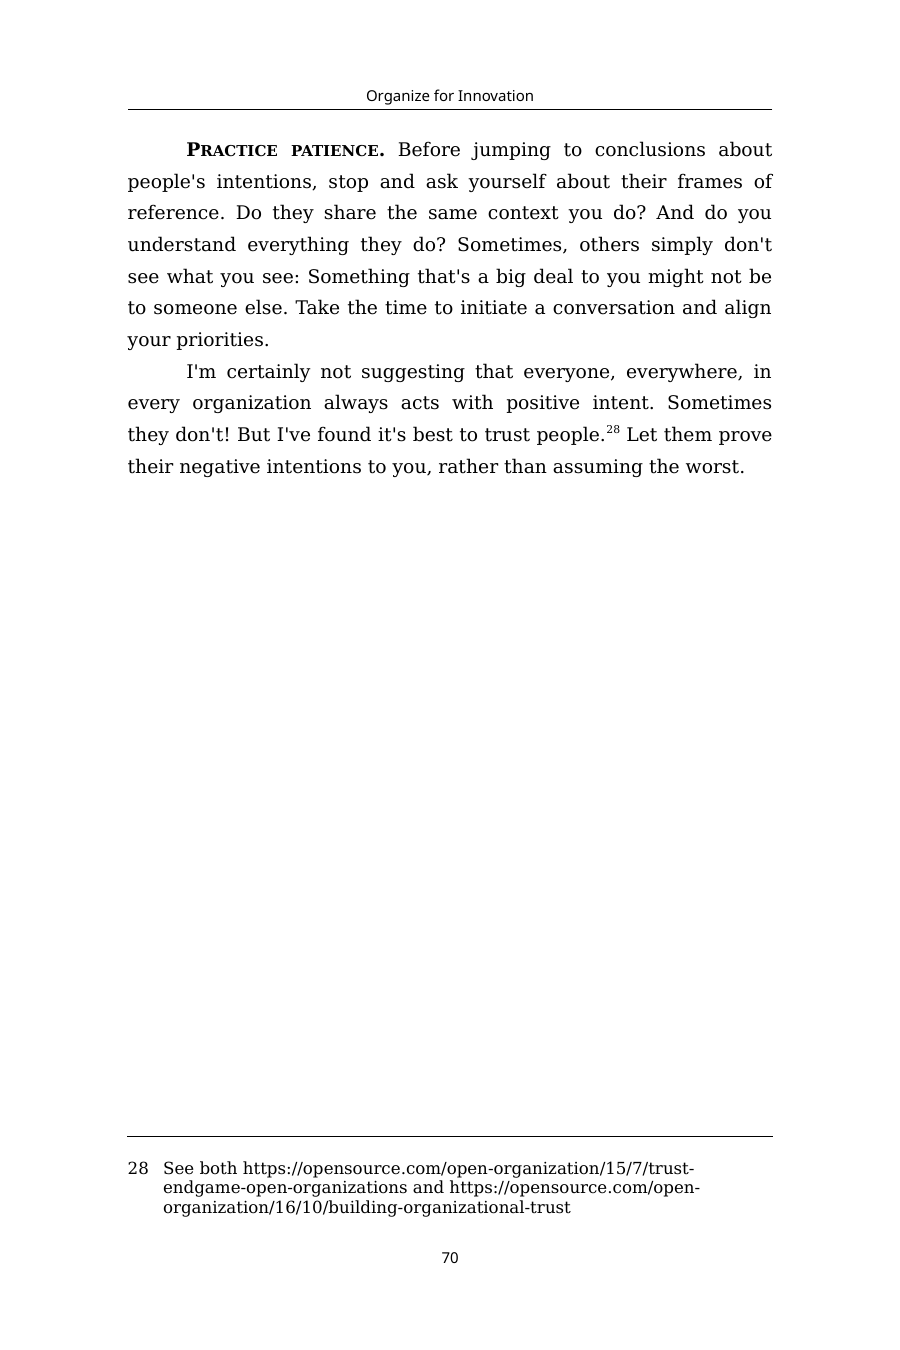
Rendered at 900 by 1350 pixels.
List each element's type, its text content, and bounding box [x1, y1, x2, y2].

text See both https://opensource.com/open-organization/15/7/trust-endgame-open-organizations and https://opensource.com/open-organization/16/10/building-organizational-trust [127, 1159, 772, 1217]
text Practice patience. Before jumping to conclusions about people's intentions, stop and ask yourself about their frames of reference. Do they share the same context you do? And do you understand everything they do? Sometimes, others simply don't see what you see: Something that's a big deal to you might not be to someone else. Take the time to initiate a conversation and align your priorities. [127, 139, 772, 351]
text I'm certainly not suggesting that everyone, everywhere, in every organization always acts with positive intent. Sometimes they don't! But I've found it's best to trust people. Let them prove their negative intentions to you, rather than assuming the worst. [127, 361, 772, 477]
